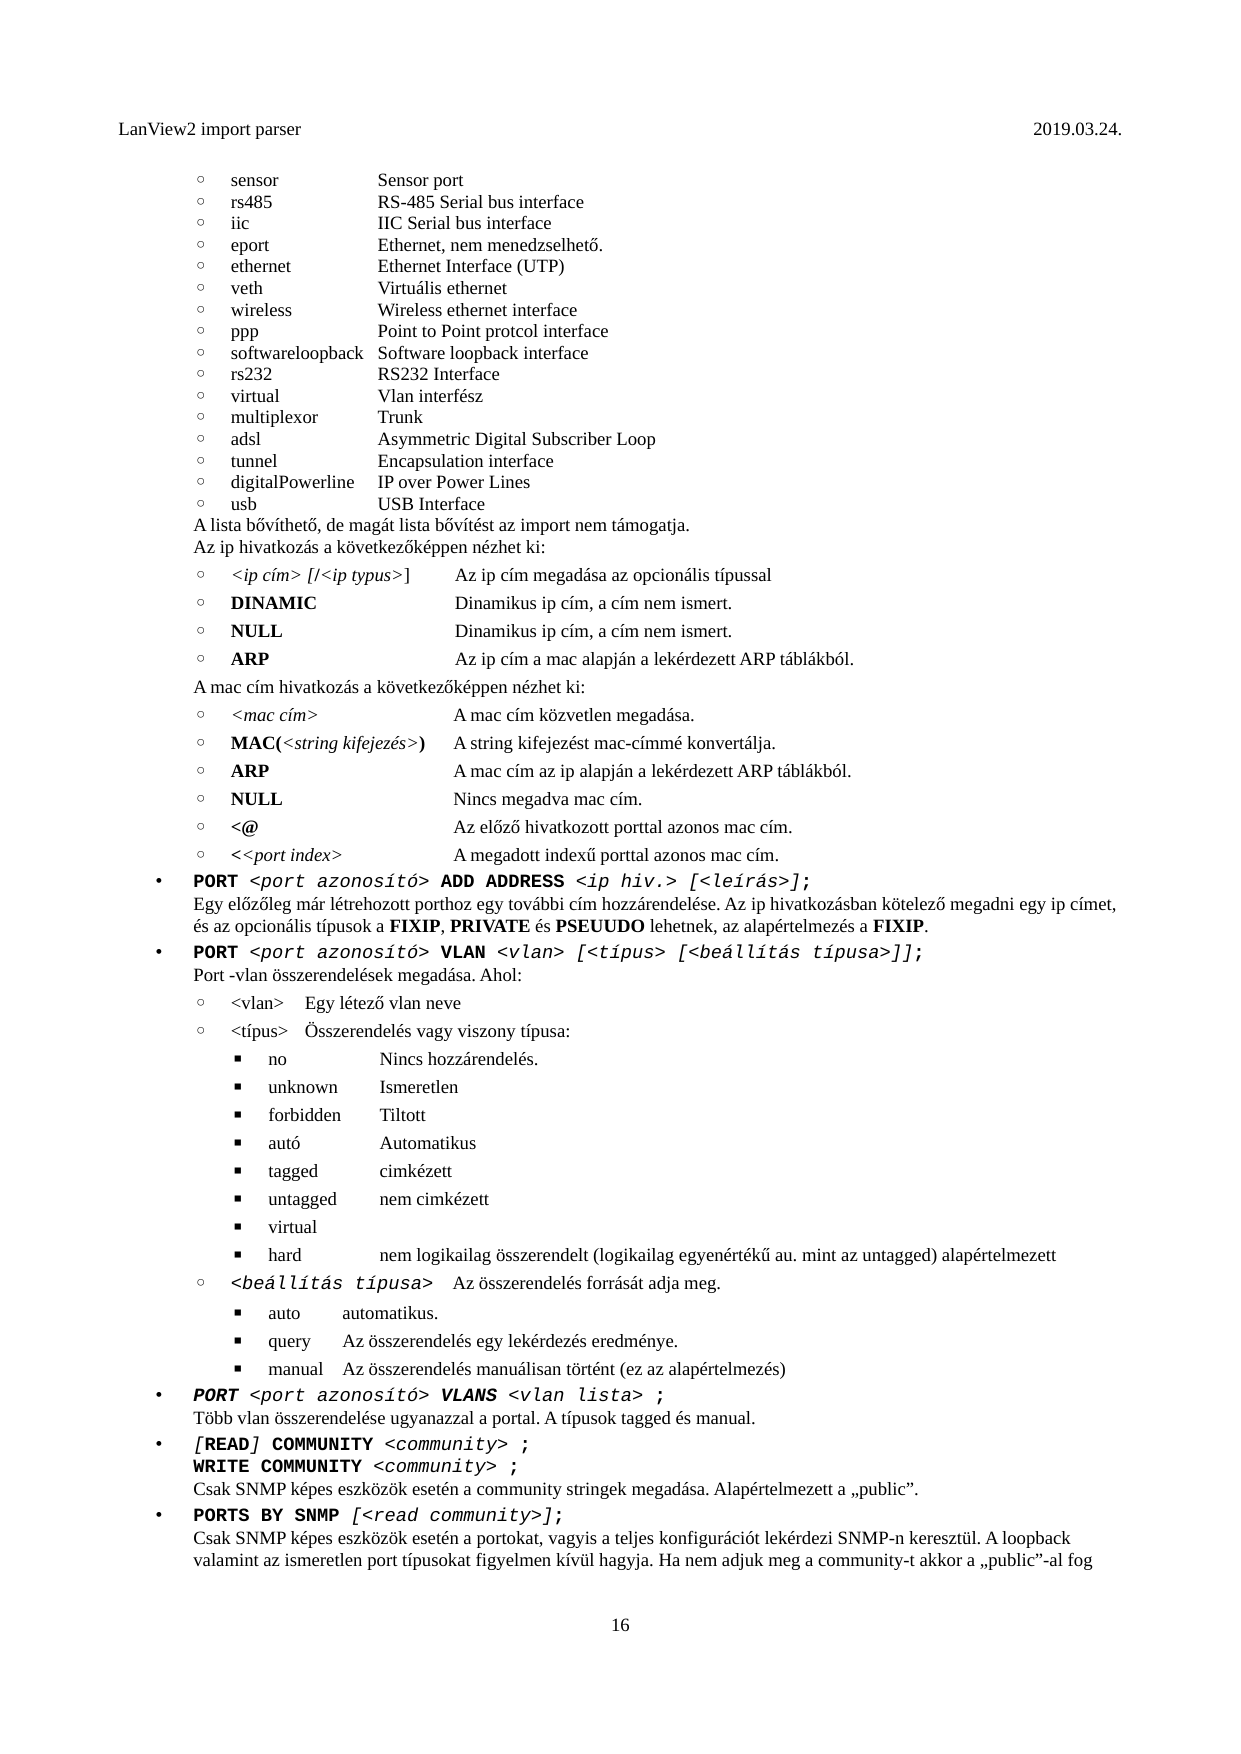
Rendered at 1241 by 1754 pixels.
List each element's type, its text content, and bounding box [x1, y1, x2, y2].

list A lista bővíthető, de magát lista bővítést az import nem támogatja. Az ip hivatkozás a következőképpen nézhet ki: [156, 514, 1122, 557]
list PORT <port azonosító> VLAN <vlan> [<típus> [<beállítás típusa>]]; Port -vlan összerendelések megadása. Ahol: [156, 943, 1122, 986]
list A mac cím hivatkozás a következőképpen nézhet ki: [156, 676, 1122, 697]
list auto automatikus. [231, 1302, 1122, 1323]
list usb USB Interface [193, 493, 1122, 514]
list no Nincs hozzárendelés. [231, 1048, 1122, 1070]
list unknown Ismeretlen [231, 1076, 1122, 1098]
list iic IIC Serial bus interface [193, 212, 1122, 234]
list manual Az összerendelés manuálisan történt (ez az alapértelmezés) [231, 1358, 1122, 1379]
list wireless Wireless ethernet interface [193, 298, 1122, 320]
list virtual [231, 1216, 1122, 1238]
list virtual Vlan interfész [193, 385, 1122, 406]
list DINAMIC Dinamikus ip cím, a cím nem ismert. [193, 592, 1122, 613]
list <beállítás típusa> Az összerendelés forrását adja meg. [193, 1272, 1122, 1295]
list tagged cimkézett [231, 1160, 1122, 1182]
list softwareloopback Software loopback interface [193, 342, 1122, 363]
list sensor Sensor port [193, 169, 1122, 191]
list NULL Nincs megadva mac cím. [193, 788, 1122, 809]
list forbidden Tiltott [231, 1104, 1122, 1126]
list ppp Point to Point protcol interface [193, 320, 1122, 342]
list adsl Asymmetric Digital Subscriber Loop [193, 428, 1122, 449]
list PORT <port azonosító> ADD ADDRESS <ip hiv.> [<leírás>]; Egy előzőleg már létrehozott porthoz egy további cím hozzárendelése. Az ip hivatkozásban kötelező megadni egy ip címet, és az opcionális típusok a FIXIP, PRIVATE és PSEUUDO lehetnek, az alapértelmezés a FIXIP. [156, 872, 1122, 936]
list eport Ethernet, nem menedzselhető. [193, 234, 1122, 255]
list <<port index> A megadott indexű porttal azonos mac cím. [193, 844, 1122, 866]
list ethernet Ethernet Interface (UTP) [193, 255, 1122, 277]
list veth Virtuális ethernet [193, 277, 1122, 298]
list <vlan> Egy létező vlan neve [193, 992, 1122, 1014]
list multiplexor Trunk [193, 406, 1122, 428]
list NULL Dinamikus ip cím, a cím nem ismert. [193, 620, 1122, 641]
list MAC(<string kifejezés>) A string kifejezést mac-címmé konvertálja. [193, 732, 1122, 753]
list PORTS BY SNMP [<read community>]; Csak SNMP képes eszközök esetén a portokat, vagyis a teljes konfigurációt lekérdezi SNMP-n keresztül. A loopback valamint az ismeretlen port típusokat figyelmen kívül hagyja. Ha nem adjuk meg a community-t akkor a „public”-al fog [156, 1506, 1122, 1570]
list hard nem logikailag összerendelt (logikailag egyenértékű au. mint az untagged) alapértelmezett [231, 1244, 1122, 1266]
list <típus> Összerendelés vagy viszony típusa: [193, 1020, 1122, 1042]
list ARP Az ip cím a mac alapján a lekérdezett ARP táblákból. [193, 648, 1122, 669]
list query Az összerendelés egy lekérdezés eredménye. [231, 1330, 1122, 1351]
list PORT <port azonosító> VLANS <vlan lista> ; Több vlan összerendelése ugyanazzal a portal. A típusok tagged és manual. [156, 1386, 1122, 1429]
list rs232 RS232 Interface [193, 363, 1122, 385]
list <mac cím> A mac cím közvetlen megadása. [193, 704, 1122, 725]
list <ip cím> [/<ip typus>] Az ip cím megadása az opcionális típussal [193, 564, 1122, 585]
list autó Automatikus [231, 1132, 1122, 1154]
list digitalPowerline IP over Power Lines [193, 471, 1122, 493]
list rs485 RS-485 Serial bus interface [193, 191, 1122, 212]
list ARP A mac cím az ip alapján a lekérdezett ARP táblákból. [193, 760, 1122, 781]
list tunnel Encapsulation interface [193, 449, 1122, 471]
list untagged nem cimkézett [231, 1188, 1122, 1210]
list <@ Az előző hivatkozott porttal azonos mac cím. [193, 816, 1122, 837]
list [READ] COMMUNITY <community> ; WRITE COMMUNITY <community> ; Csak SNMP képes eszközök esetén a community stringek megadása. Alapértelmezett a „public”. [156, 1435, 1122, 1499]
